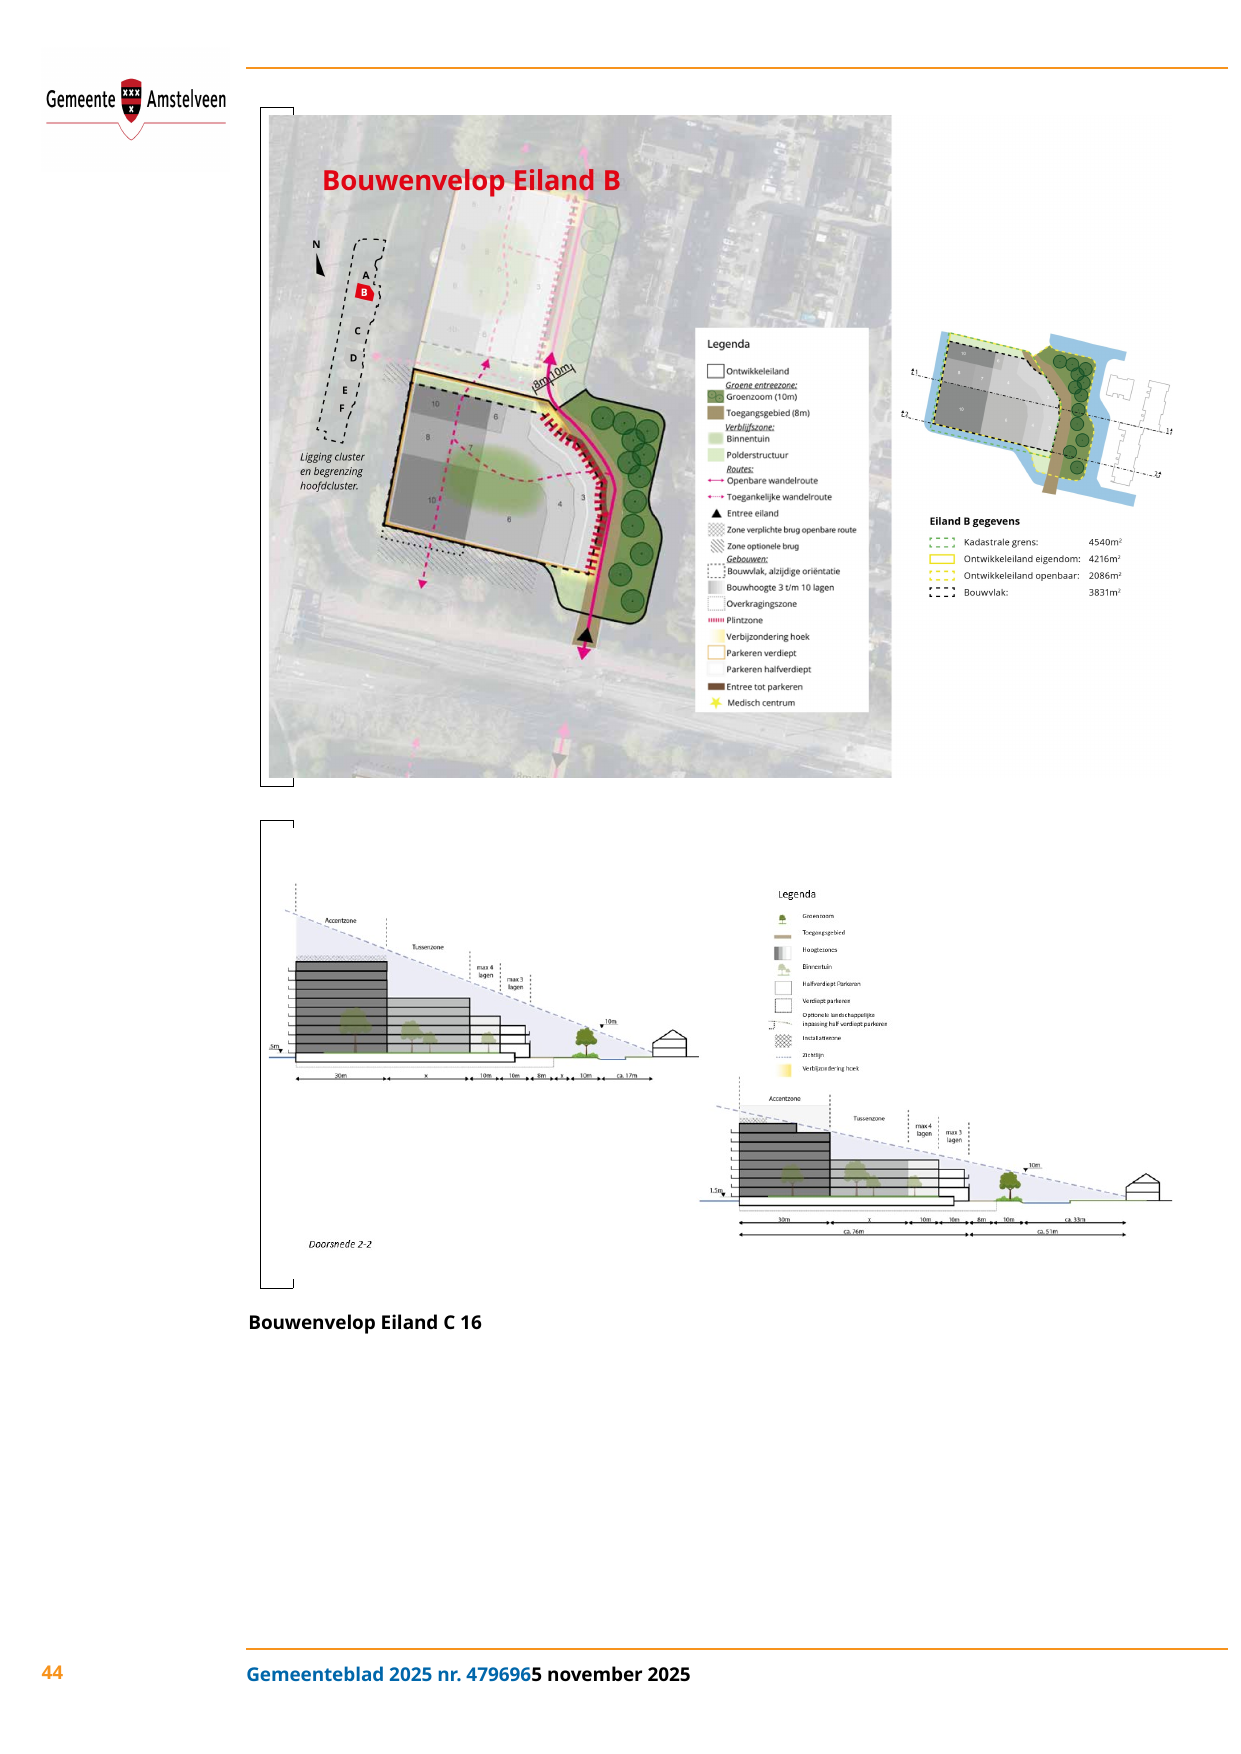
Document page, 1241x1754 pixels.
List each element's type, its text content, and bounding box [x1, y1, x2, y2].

picture [268, 828, 1173, 1279]
text Bouwenvelop Eiland C 16 [248, 1309, 1152, 1335]
picture [268, 115, 1173, 778]
picture [41, 47, 231, 172]
